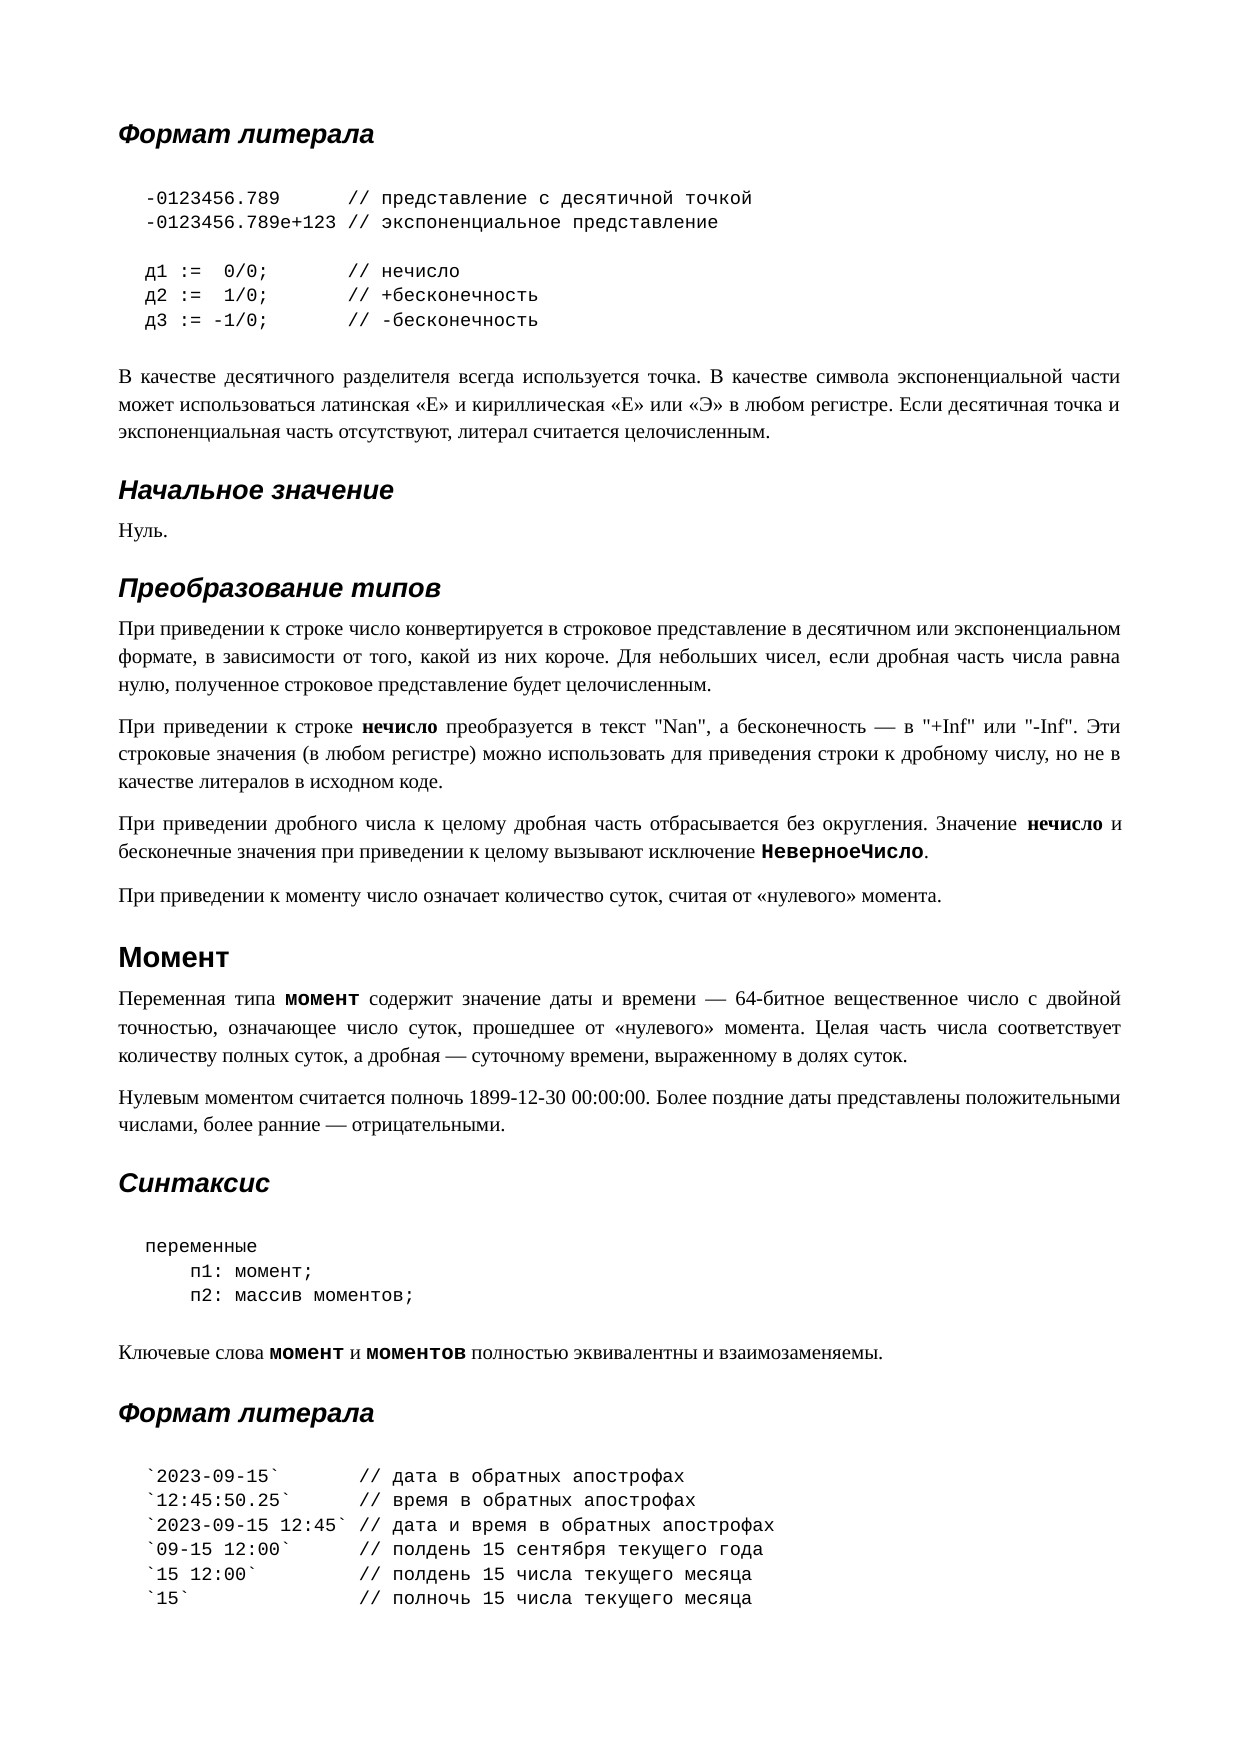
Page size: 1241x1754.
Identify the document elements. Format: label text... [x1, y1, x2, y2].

subtitle Синтаксис [118, 1167, 1122, 1198]
text При приведении к моменту число означает количество суток, считая от «нулевого» момента. [118, 883, 1122, 907]
text Переменная типа момент содержит значение даты и времени — 64-битное вещественное число с двойной точностью, означающее число суток, прошедшее от «нулевого» момента. Целая часть числа соответствует количеству полных суток, а дробная — суточному времени, выраженному в долях суток. [118, 986, 1122, 1067]
text При приведении дробного числа к целому дробная часть отбрасывается без округления. Значение нечисло и бесконечные значения при приведении к целому вызывают исключение НеверноеЧисло. [118, 811, 1122, 864]
text `15 12:00` // полдень 15 числа текущего месяца [136, 1556, 1104, 1580]
text `2023-09-15` // дата в обратных апострофах [136, 1458, 1104, 1482]
text В качестве десятичного разделителя всегда используется точка. В качестве символа экспоненциальной части может использоваться латинская «E» и кириллическая «Е» или «Э» в любом регистре. Если десятичная точка и экспоненциальная часть отсутствуют, литерал считается целочисленным. [118, 364, 1122, 443]
subtitle Преобразование типов [118, 572, 1122, 604]
subtitle Момент [118, 939, 1122, 973]
text Нуль. [118, 518, 1122, 542]
text Ключевые слова момент и моментов полностью эквивалентны и взаимозаменяемы. [118, 1340, 1122, 1366]
text -0123456.789е+123 // экспоненциальное представление [136, 204, 1104, 234]
text `12:45:50.25` // время в обратных апострофах [136, 1482, 1104, 1507]
subtitle Начальное значение [118, 474, 1122, 505]
text д2 := 1/0; // +бесконечность [136, 277, 1104, 301]
text д3 := -1/0; // -бесконечность [136, 301, 1104, 340]
subtitle Формат литерала [118, 118, 1122, 149]
text переменные п1: момент; п2: массив моментов; [136, 1228, 1104, 1316]
text При приведении к строке число конвертируется в строковое представление в десятичном или экспоненциальном формате, в зависимости от того, какой из них короче. Для небольших чисел, если дробная часть числа равна нулю, полученное строковое представление будет целочисленным. [118, 616, 1122, 696]
text `2023-09-15 12:45` // дата и время в обратных апострофах [136, 1507, 1104, 1531]
text `15` // полночь 15 числа текущего месяца [136, 1580, 1104, 1619]
text `09-15 12:00` // полдень 15 сентября текущего года [136, 1531, 1104, 1556]
text При приведении к строке нечисло преобразуется в текст "Nan", а бесконечность — в "+Inf" или "-Inf". Эти строковые значения (в любом регистре) можно использовать для приведения строки к дробному числу, но не в качестве литералов в исходном коде. [118, 714, 1122, 793]
text д1 := 0/0; // нечисло [136, 253, 1104, 277]
subtitle Формат литерала [118, 1397, 1122, 1428]
text -0123456.789 // представление с десятичной точкой [136, 179, 1104, 204]
text Нулевым моментом считается полночь 1899-12-30 00:00:00. Более поздние даты представлены положительными числами, более ранние — отрицательными. [118, 1085, 1122, 1136]
